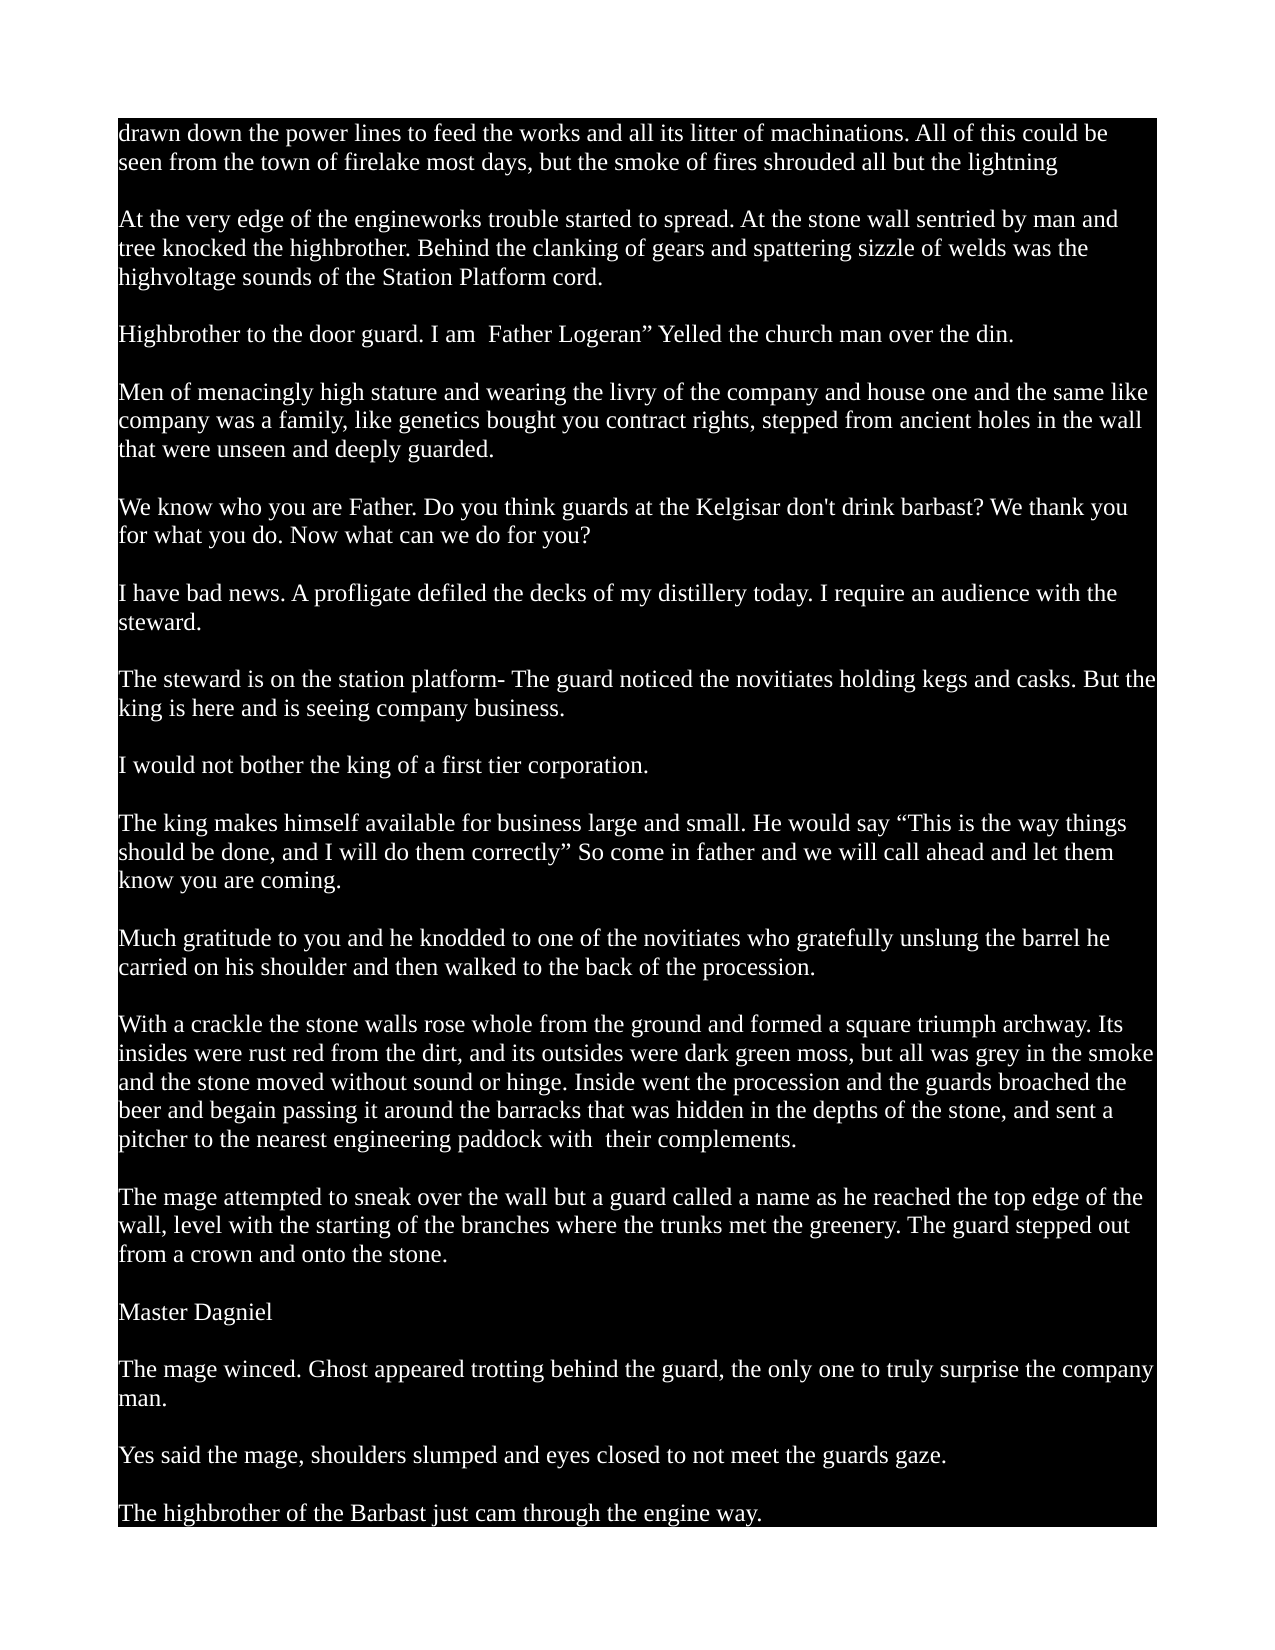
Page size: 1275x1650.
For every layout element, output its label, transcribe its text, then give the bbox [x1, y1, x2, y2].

text Men of menacingly high stature and wearing the livry of the company and house one and the same like company was a family, like genetics bought you contract rights, stepped from ancient holes in the wall that were unseen and deeply guarded. We know who you are Father. Do you think guards at the Kelgisar don't drink barbast? We thank you for what you do. Now what can we do for you? I have bad news. A profligate defiled the decks of my distillery today. I require an audience with the steward. The steward is on the station platform- The guard noticed the novitiates holding kegs and casks. But the king is here and is seeing company business. I would not bother the king of a first tier corporation. The king makes himself available for business large and small. He would say “This is the way things should be done, and I will do them correctly” So come in father and we will call ahead and let them know you are coming. Much gratitude to you and he knodded to one of the novitiates who gratefully unslung the barrel he carried on his shoulder and then walked to the back of the procession. With a crackle the stone walls rose whole from the ground and formed a square triumph archway. Its insides were rust red from the dirt, and its outsides were dark green moss, but all was grey in the smoke and the stone moved without sound or hinge. Inside went the procession and the guards broached the beer and begain passing it around the barracks that was hidden in the depths of the stone, and sent a pitcher to the nearest engineering paddock with their complements. The mage attempted to sneak over the wall but a guard called a name as he reached the top edge of the wall, level with the starting of the branches where the trunks met the greenery. The guard stepped out from a crown and onto the stone. Master Dagniel [118, 377, 1157, 1326]
text drawn down the power lines to feed the works and all its litter of machinations. All of this could be seen from the town of firelake most days, but the smoke of fires shrouded all but the lightning At the very edge of the engineworks trouble started to spread. At the stone wall sentried by man and tree knocked the highbrother. Behind the clanking of gears and spattering sizzle of welds was the highvoltage sounds of the Station Platform cord. Highbrother to the door guard. I am Father Logeran” Yelled the church man over the din. [118, 118, 1157, 348]
text The mage winced. Ghost appeared trotting behind the guard, the only one to truly surprise the company man. Yes said the mage, shoulders slumped and eyes closed to not meet the guards gaze. The highbrother of the Barbast just cam through the engine way. [118, 1354, 1157, 1527]
